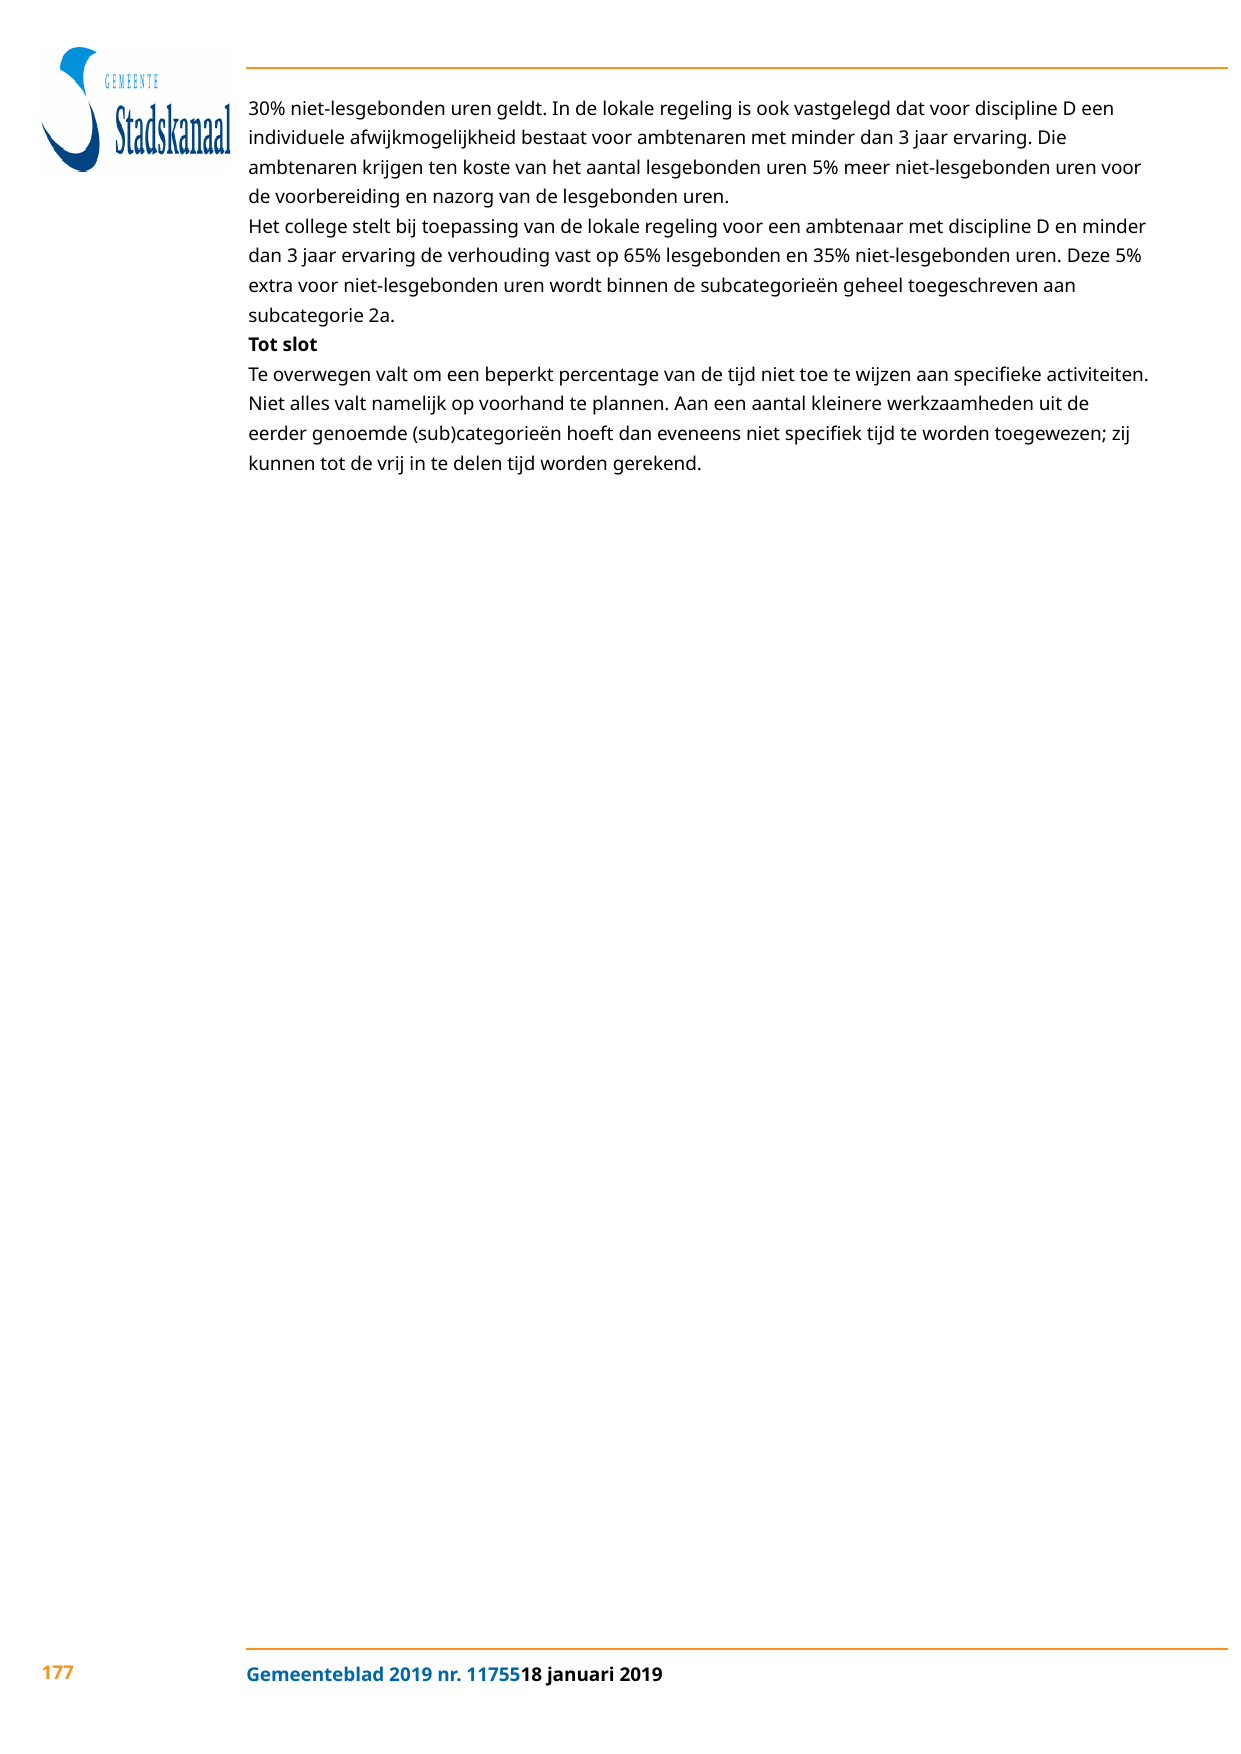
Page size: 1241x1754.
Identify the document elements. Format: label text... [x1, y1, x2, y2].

text Te overwegen valt om een beperkt percentage van de tijd niet toe te wijzen aan specifieke activiteiten. Niet alles valt namelijk op voorhand te plannen. Aan een aantal kleinere werkzaamheden uit de eerder genoemde (sub)categorieën hoeft dan eveneens niet specifiek tijd te worden toegewezen; zij kunnen tot de vrij in te delen tijd worden gerekend. [248, 361, 1152, 476]
text Tot slot [248, 331, 1152, 357]
text 30% niet-lesgebonden uren geldt. In de lokale regeling is ook vastgelegd dat voor discipline D een individuele afwijkmogelijkheid bestaat voor ambtenaren met minder dan 3 jaar ervaring. Die ambtenaren krijgen ten koste van het aantal lesgebonden uren 5% meer niet-lesgebonden uren voor de voorbereiding en nazorg van de lesgebonden uren. [248, 95, 1152, 209]
picture [41, 47, 231, 172]
text Het college stelt bij toepassing van de lokale regeling voor een ambtenaar met discipline D en minder dan 3 jaar ervaring de verhouding vast op 65% lesgebonden en 35% niet-lesgebonden uren. Deze 5% extra voor niet-lesgebonden uren wordt binnen de subcategorieën geheel toegeschreven aan subcategorie 2a. [248, 213, 1152, 328]
